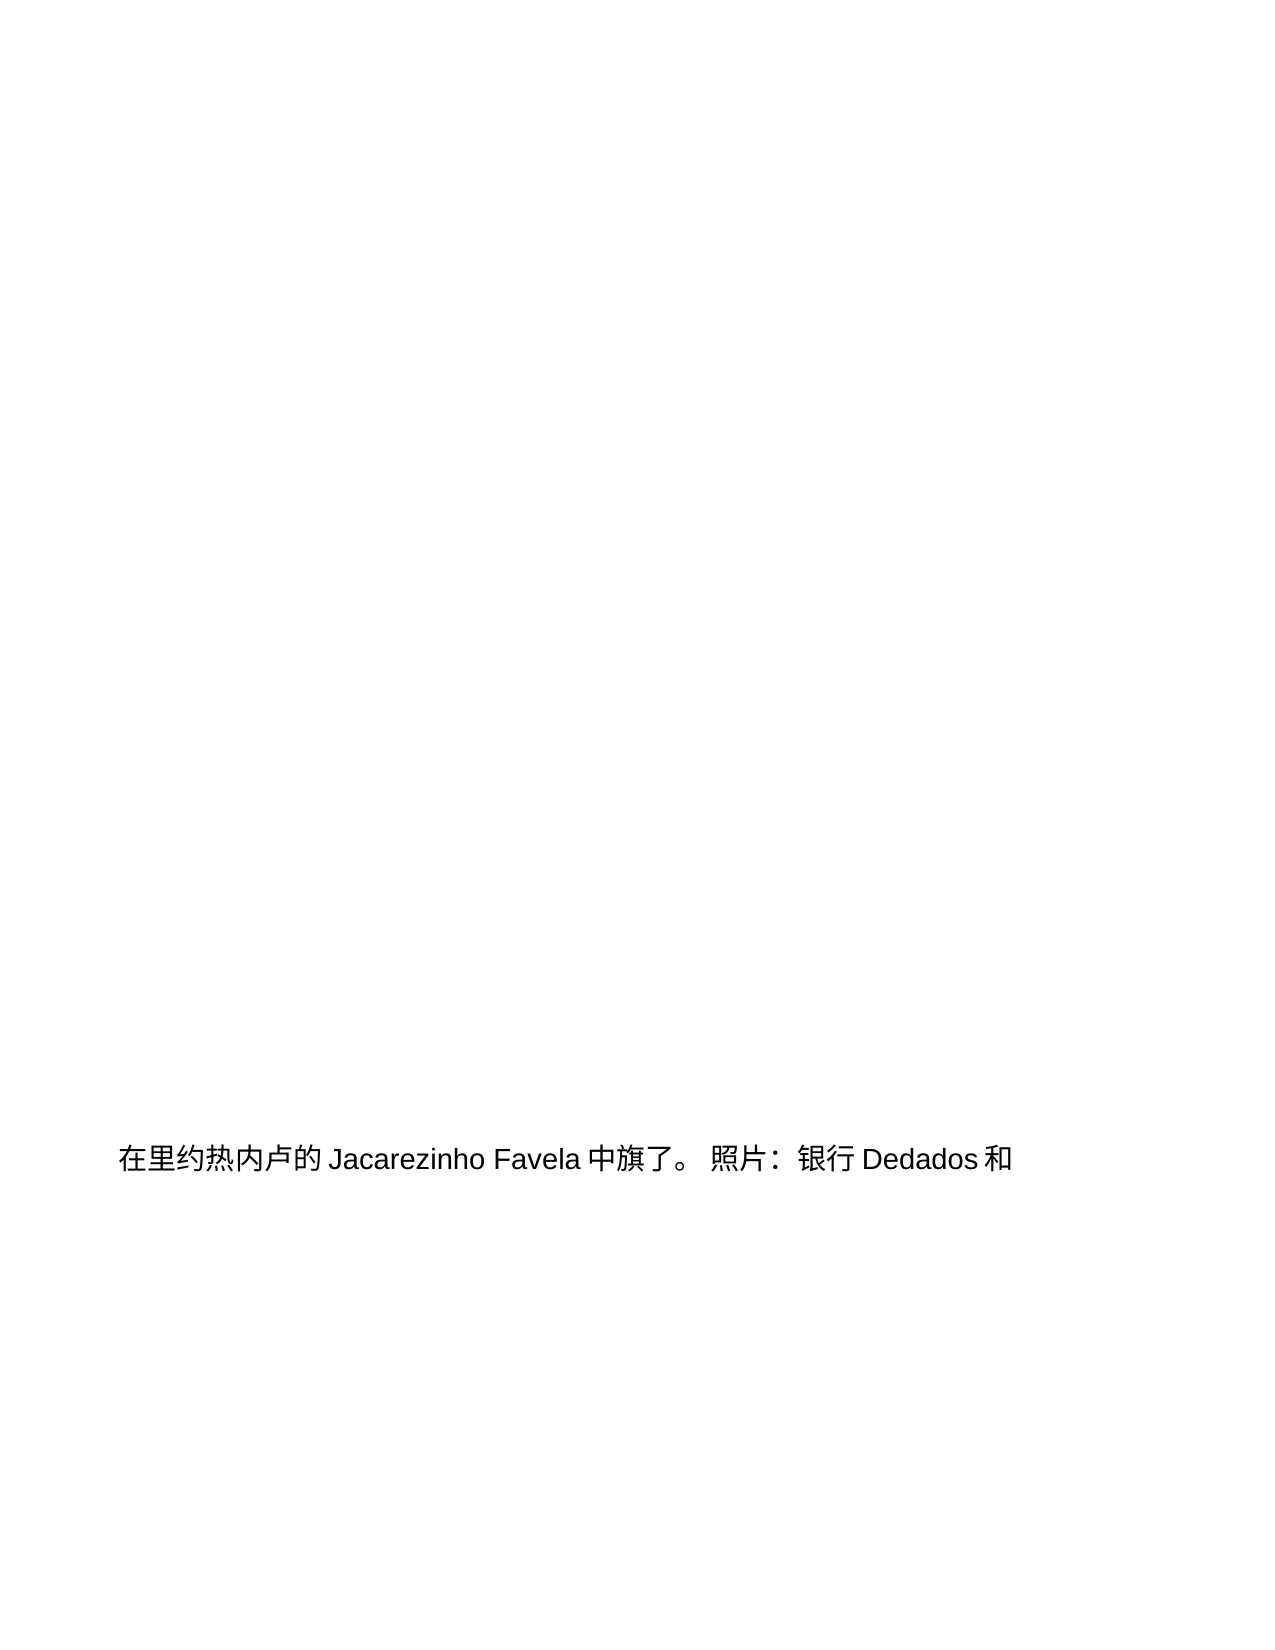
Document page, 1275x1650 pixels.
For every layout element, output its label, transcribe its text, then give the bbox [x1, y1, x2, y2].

text 在里约热内卢的Jacarezinho Favela中旗了。 照片：银行Dedados和 [118, 118, 1157, 1178]
